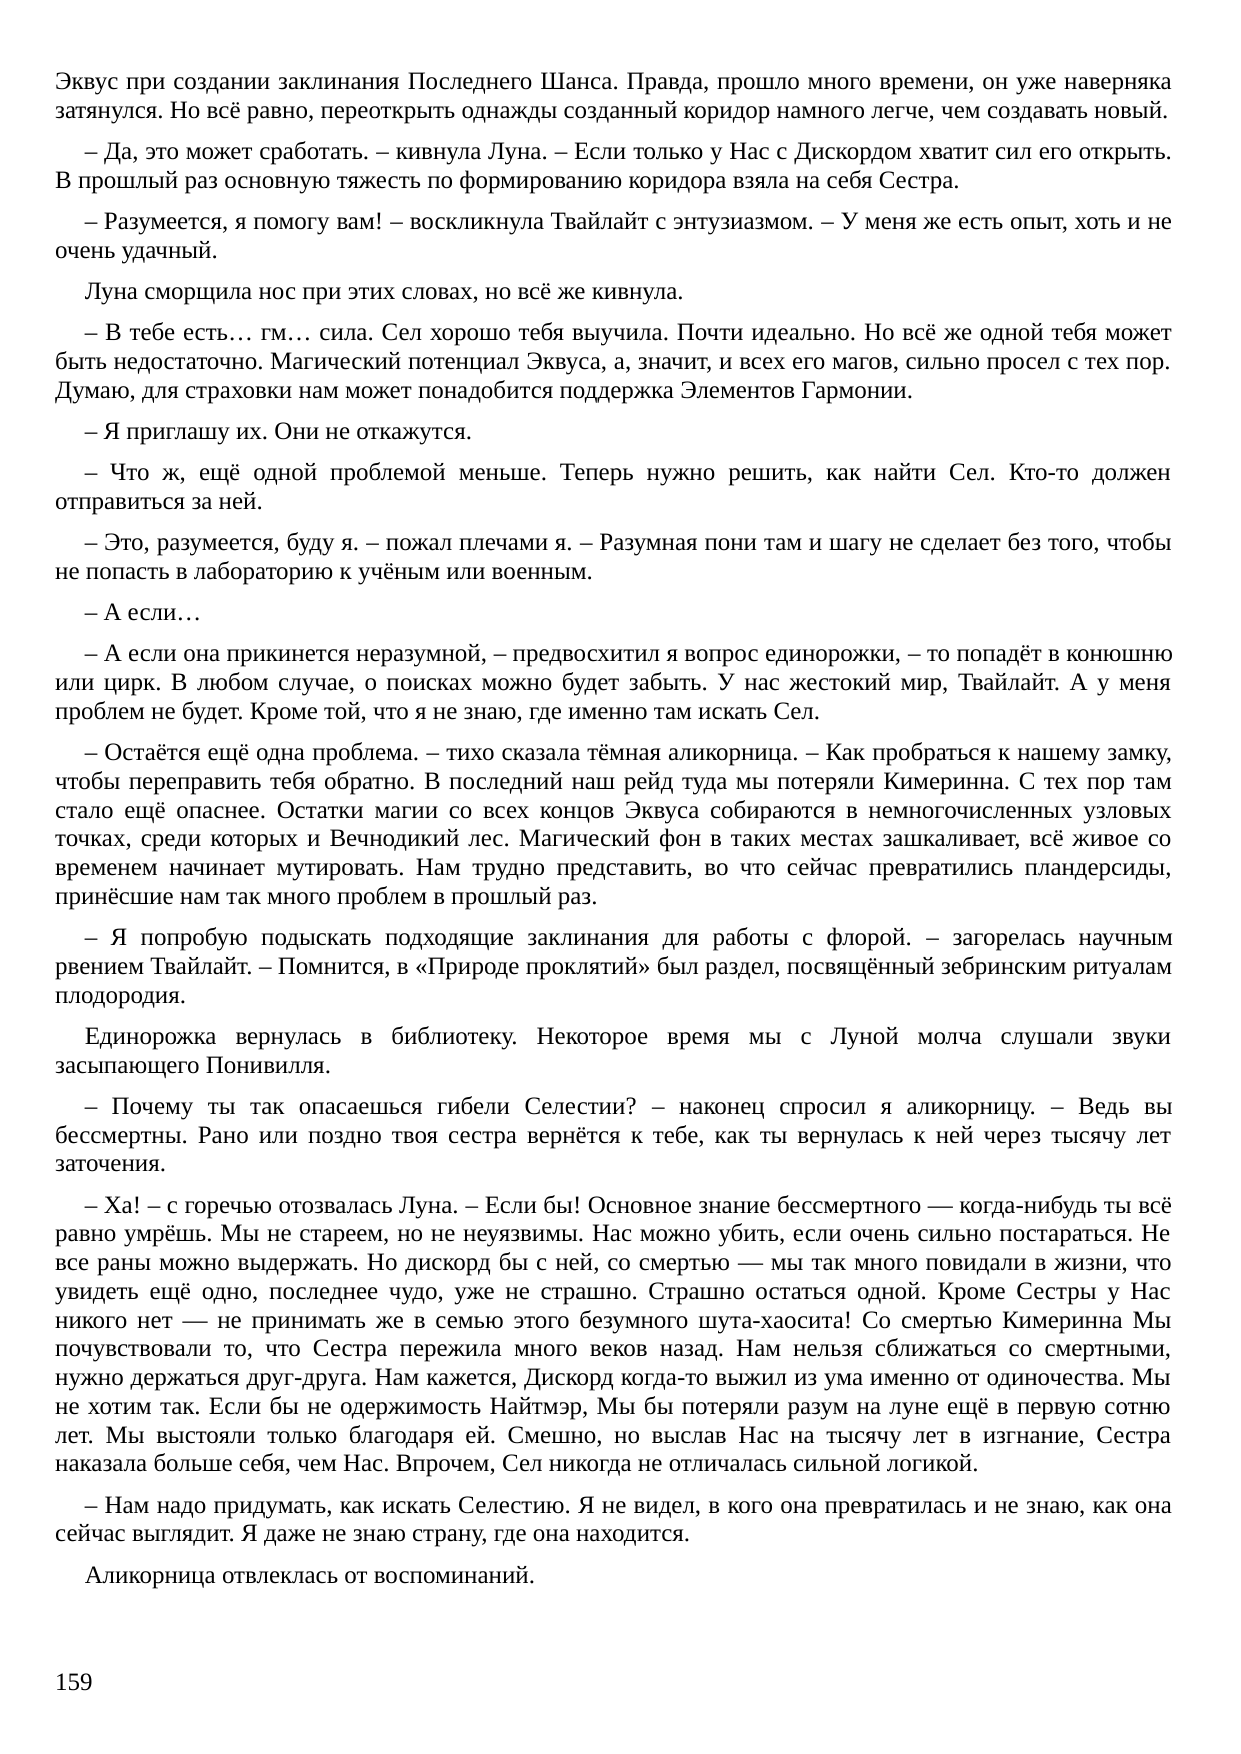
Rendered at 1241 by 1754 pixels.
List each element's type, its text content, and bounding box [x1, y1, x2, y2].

text Эквус при создании заклинания Последнего Шанса. Правда, прошло много времени, он уже наверняка затянулся. Но всё равно, переоткрыть однажды созданный коридор намного легче, чем создавать новый. [55, 66, 1173, 123]
text Луна сморщила нос при этих словах, но всё же кивнула. [55, 276, 1173, 305]
text – Остаётся ещё одна проблема. – тихо сказала тёмная аликорница. – Как пробраться к нашему замку, чтобы переправить тебя обратно. В последний наш рейд туда мы потеряли Кимеринна. С тех пор там стало ещё опаснее. Остатки магии со всех концов Эквуса собираются в немногочисленных узловых точках, среди которых и Вечнодикий лес. Магический фон в таких местах зашкаливает, всё живое со временем начинает мутировать. Нам трудно представить, во что сейчас превратились пландерсиды, принёсшие нам так много проблем в прошлый раз. [55, 737, 1173, 910]
text – Я попробую подыскать подходящие заклинания для работы с флорой. – загорелась научным рвением Твайлайт. – Помнится, в «Природе проклятий» был раздел, посвящённый зебринским ритуалам плодородия. [55, 922, 1173, 1008]
text – Что ж, ещё одной проблемой меньше. Теперь нужно решить, как найти Сел. Кто-то должен отправиться за ней. [55, 457, 1173, 515]
text – А если она прикинется неразумной, – предвосхитил я вопрос единорожки, – то попадёт в конюшню или цирк. В любом случае, о поисках можно будет забыть. У нас жестокий мир, Твайлайт. А у меня проблем не будет. Кроме той, что я не знаю, где именно там искать Сел. [55, 638, 1173, 725]
text – Да, это может сработать. – кивнула Луна. – Если только у Нас с Дискордом хватит сил его открыть. В прошлый раз основную тяжесть по формированию коридора взяла на себя Сестра. [55, 136, 1173, 193]
text – Это, разумеется, буду я. – пожал плечами я. – Разумная пони там и шагу не сделает без того, чтобы не попасть в лабораторию к учёным или военным. [55, 527, 1173, 585]
text – В тебе есть… гм… сила. Сел хорошо тебя выучила. Почти идеально. Но всё же одной тебя может быть недостаточно. Магический потенциал Эквуса, а, значит, и всех его магов, сильно просел с тех пор. Думаю, для страховки нам может понадобится поддержка Элементов Гармонии. [55, 317, 1173, 403]
text – Почему ты так опасаешься гибели Селестии? – наконец спросил я аликорницу. – Ведь вы бессмертны. Рано или поздно твоя сестра вернётся к тебе, как ты вернулась к ней через тысячу лет заточения. [55, 1091, 1173, 1177]
text Единорожка вернулась в библиотеку. Некоторое время мы с Луной молча слушали звуки засыпающего Понивилля. [55, 1021, 1173, 1078]
text – Нам надо придумать, как искать Селестию. Я не видел, в кого она превратилась и не знаю, как она сейчас выглядит. Я даже не знаю страну, где она находится. [55, 1490, 1173, 1547]
text Аликорница отвлеклась от воспоминаний. [55, 1560, 1173, 1588]
text – Ха! – с горечью отозвалась Луна. – Если бы! Основное знание бессмертного — когда-нибудь ты всё равно умрёшь. Мы не стареем, но не неуязвимы. Нас можно убить, если очень сильно постараться. Не все раны можно выдержать. Но дискорд бы с ней, со смертью — мы так много повидали в жизни, что увидеть ещё одно, последнее чудо, уже не страшно. Страшно остаться одной. Кроме Сестры у Нас никого нет — не принимать же в семью этого безумного шута-хаосита! Со смертью Кимеринна Мы почувствовали то, что Сестра пережила много веков назад. Нам нельзя сближаться со смертными, нужно держаться друг-друга. Нам кажется, Дискорд когда-то выжил из ума именно от одиночества. Мы не хотим так. Если бы не одержимость Найтмэр, Мы бы потеряли разум на луне ещё в первую сотню лет. Мы выстояли только благодаря ей. Смешно, но выслав Нас на тысячу лет в изгнание, Сестра наказала больше себя, чем Нас. Впрочем, Сел никогда не отличалась сильной логикой. [55, 1190, 1173, 1477]
text – Я приглашу их. Они не откажутся. [55, 416, 1173, 445]
text – А если… [55, 597, 1173, 626]
text – Разумеется, я помогу вам! – воскликнула Твайлайт с энтузиазмом. – У меня же есть опыт, хоть и не очень удачный. [55, 206, 1173, 263]
